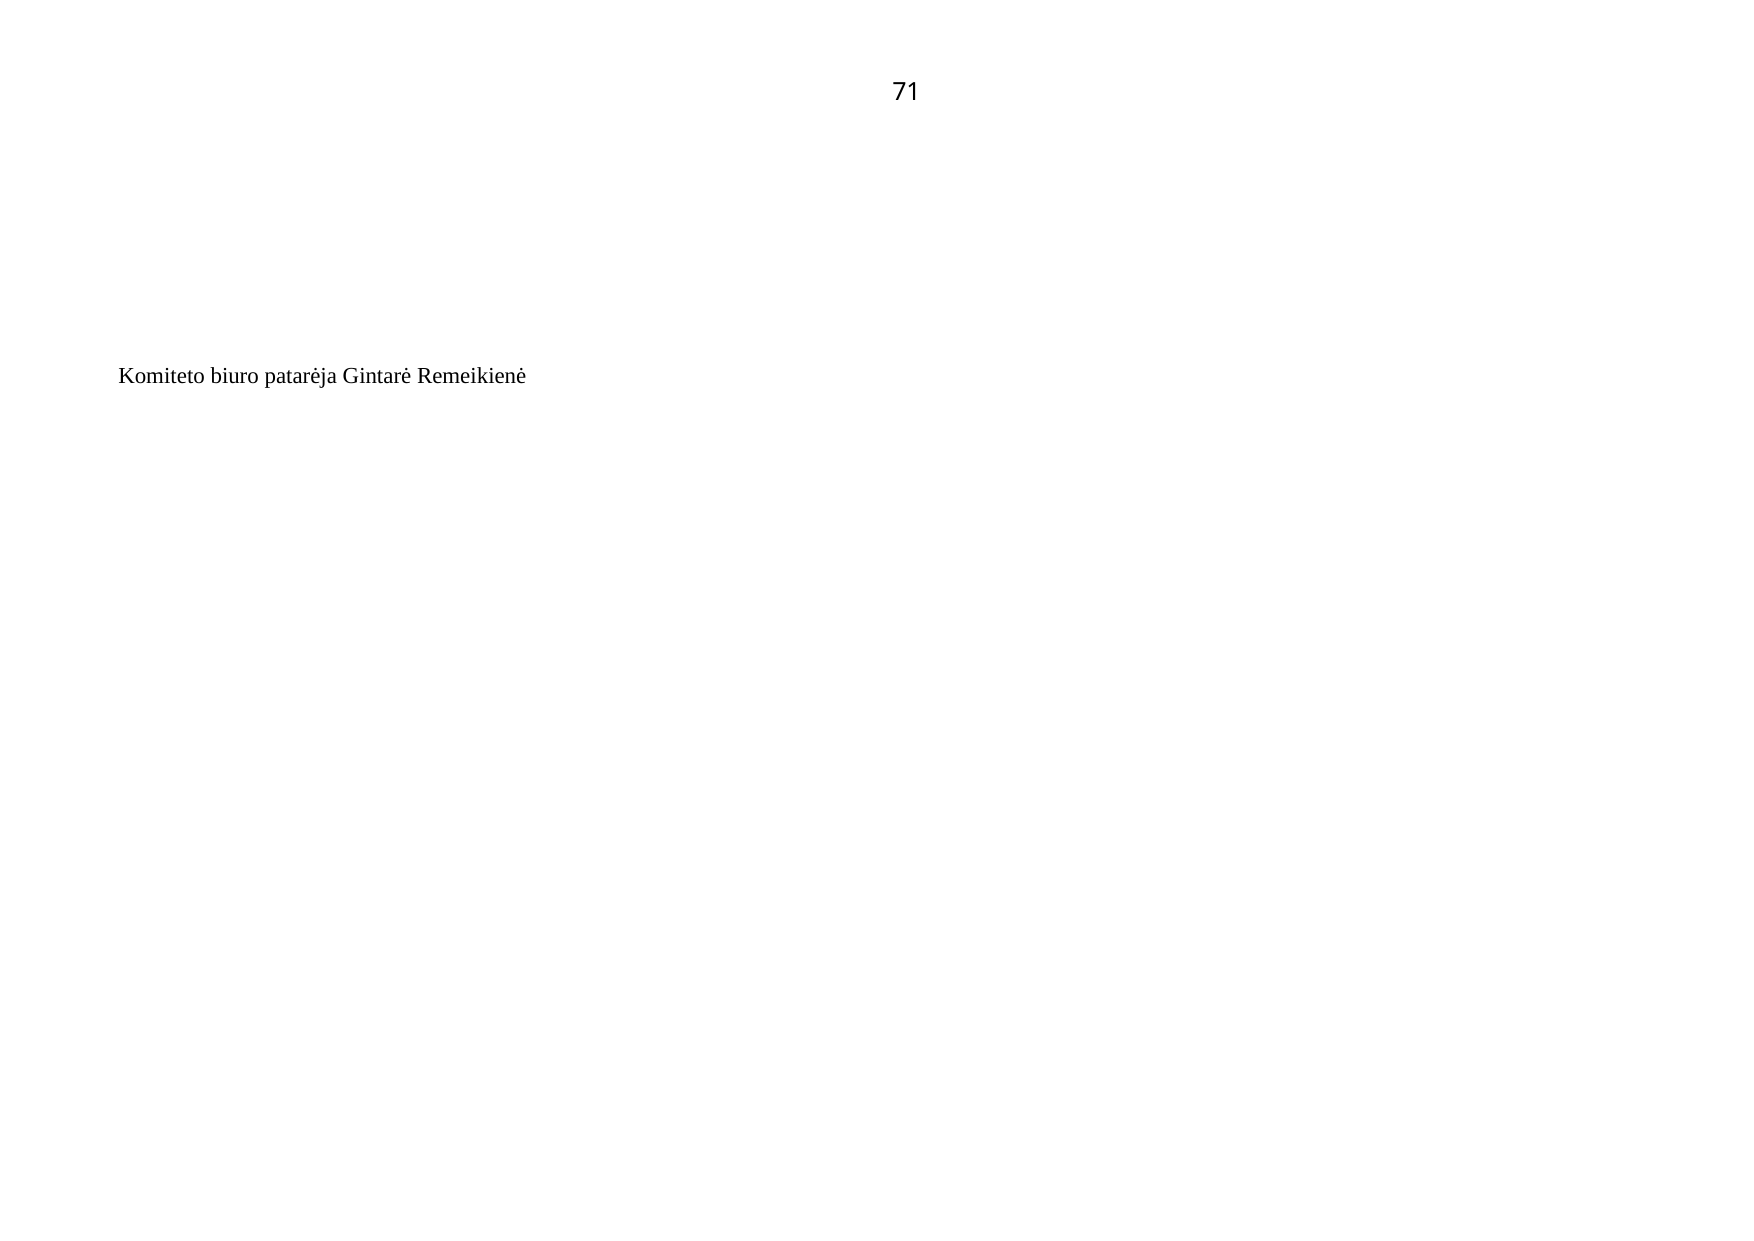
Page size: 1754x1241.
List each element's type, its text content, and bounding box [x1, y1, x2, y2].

text Komiteto biuro patarėja Gintarė Remeikienė [118, 362, 1695, 388]
